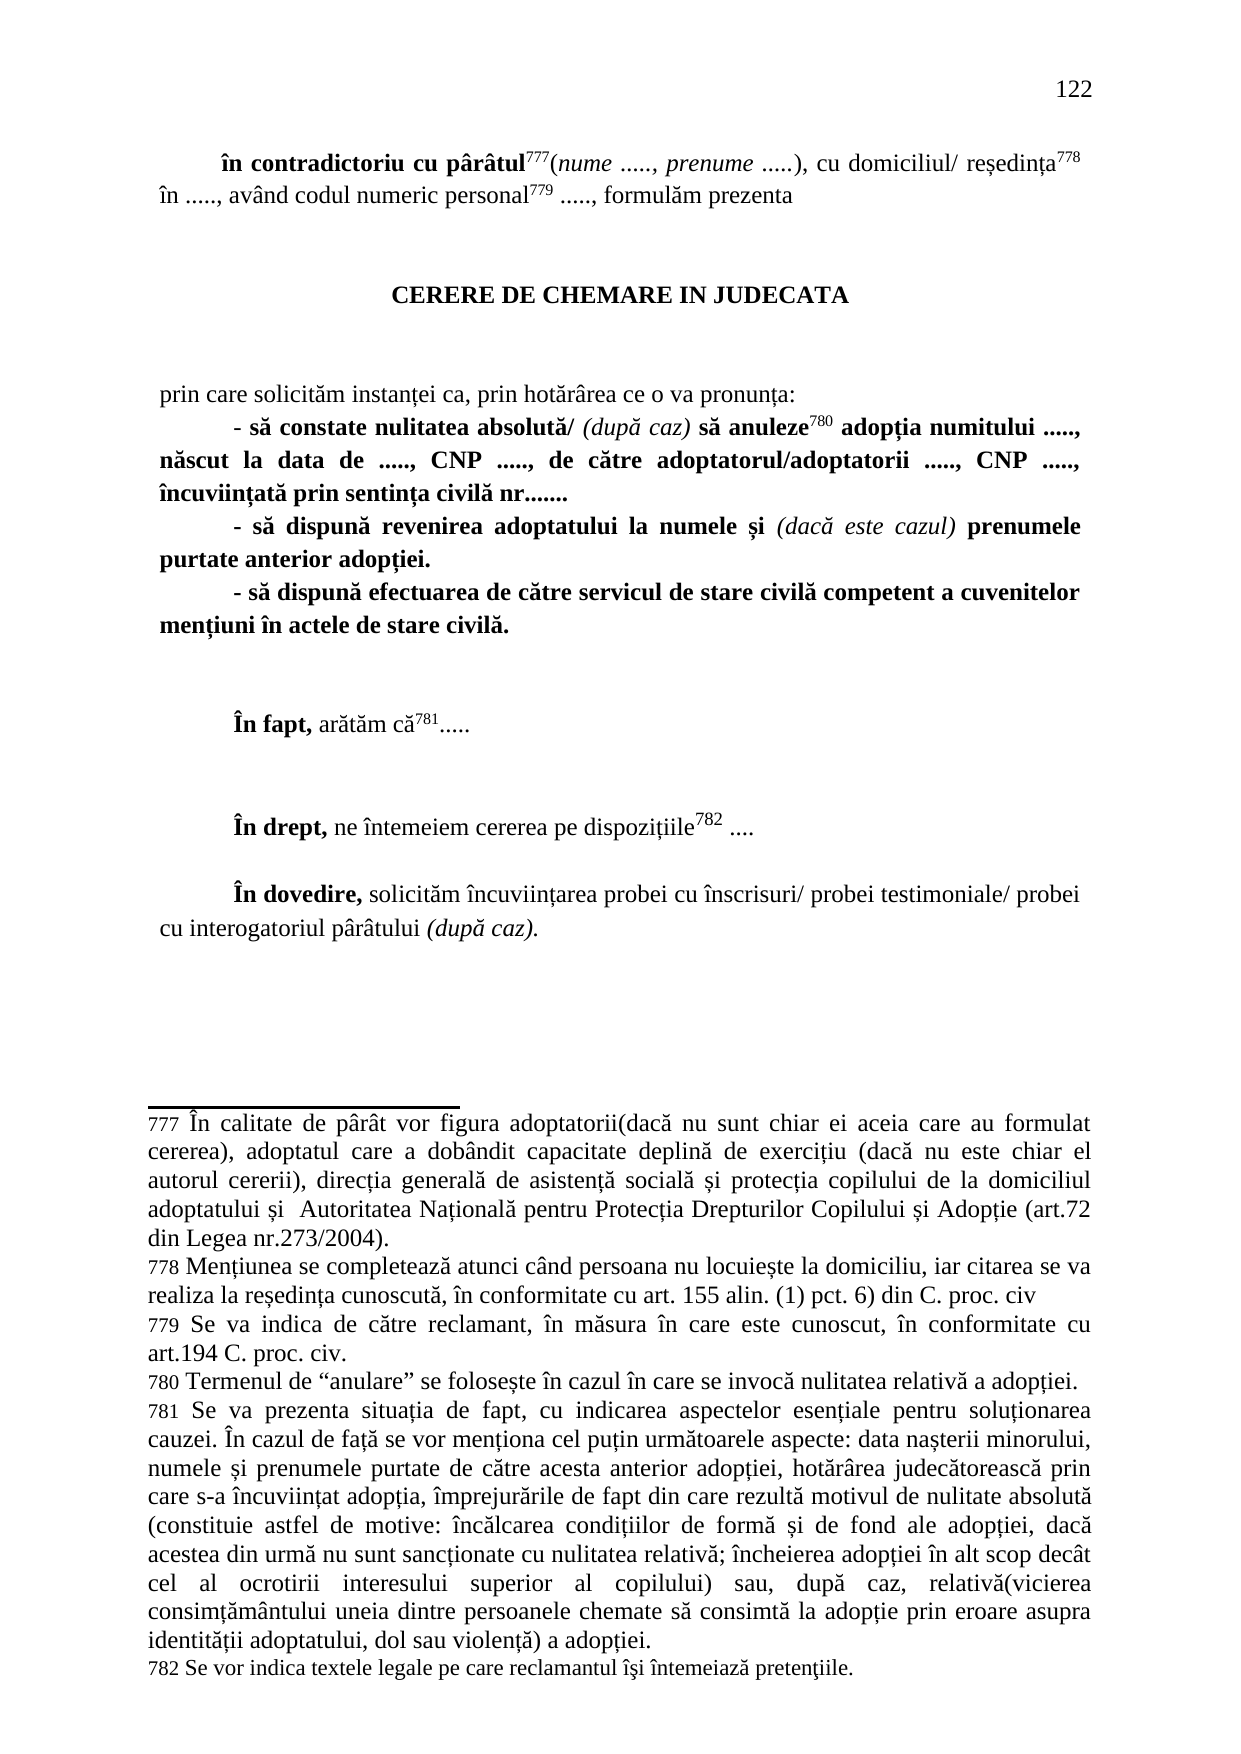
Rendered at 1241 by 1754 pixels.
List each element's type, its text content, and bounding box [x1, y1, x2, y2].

text - să dispună revenirea adoptatului la numele și (dacă este cazul) prenumele purtate anterior adopției. [159, 511, 1081, 573]
text CERERE DE CHEMARE IN JUDECATA [159, 280, 1081, 308]
text prin care solicităm instanței ca, prin hotărârea ce o va pronunța: [159, 379, 1081, 407]
text În drept, ne întemeiem cererea pe dispozițiile .... [159, 808, 1081, 842]
text - să dispună efectuarea de către servicul de stare civilă competent a cuvenitelor mențiuni în actele de stare civilă. [159, 577, 1081, 639]
text Se va prezenta situația de fapt, cu indicarea aspectelor esențiale pentru soluționarea cauzei. În cazul de față se vor menționa cel puțin următoarele aspecte: data nașterii minorului, numele și prenumele purtate de către acesta anterior adopției, hotărârea judecătorească prin care s-a încuviințat adopția, împrejurările de fapt din care rezultă motivul de nulitate absolută (constituie astfel de motive: încălcarea condițiilor de formă și de fond ale adopției, dacă acestea din urmă nu sunt sancționate cu nulitatea relativă; încheierea adopției în alt scop decât cel al ocrotirii interesului superior al copilului) sau, după caz, relativă(vicierea consimțământului uneia dintre persoanele chemate să consimtă la adopție prin eroare asupra identității adoptatului, dol sau violență) a adopției. [148, 1395, 1093, 1654]
text - să constate nulitatea absolută/ (după caz) să anuleze adopția numitului ....., născut la data de ....., CNP ....., de către adoptatorul/adoptatorii ....., CNP ....., încuviințată prin sentința civilă nr....... [159, 412, 1081, 507]
text Se va indica de către reclamant, în măsura în care este cunoscut, în conformitate cu art.194 C. proc. civ. [148, 1309, 1093, 1366]
text Termenul de “anulare” se folosește în cazul în care se invocă nulitatea relativă a adopției. [148, 1366, 1093, 1395]
text Mențiunea se completează atunci când persoana nu locuiește la domiciliu, iar citarea se va realiza la reședința cunoscută, în conformitate cu art. 155 alin. (1) pct. 6) din C. proc. civ [148, 1251, 1093, 1309]
text În fapt, arătăm că..... [159, 709, 1081, 738]
text în contradictoriu cu pârâtul(nume ....., prenume .....), cu domiciliul/ reședința în ....., având codul numeric personal ....., formulăm prezenta [159, 148, 1081, 209]
text În calitate de pârât vor figura adoptatorii(dacă nu sunt chiar ei aceia care au formulat cererea), adoptatul care a dobândit capacitate deplină de exercițiu (dacă nu este chiar el autorul cererii), direcția generală de asistență socială și protecția copilului de la domiciliul adoptatului și Autoritatea Națională pentru Protecția Drepturilor Copilului și Adopție (art.72 din Legea nr.273/2004). [148, 1108, 1093, 1251]
text Se vor indica textele legale pe care reclamantul îşi întemeiază pretenţiile. [148, 1654, 1093, 1680]
text În dovedire, solicităm încuviințarea probei cu înscrisuri/ probei testimoniale/ probei cu interogatoriul pârâtului (după caz). [159, 879, 1081, 941]
